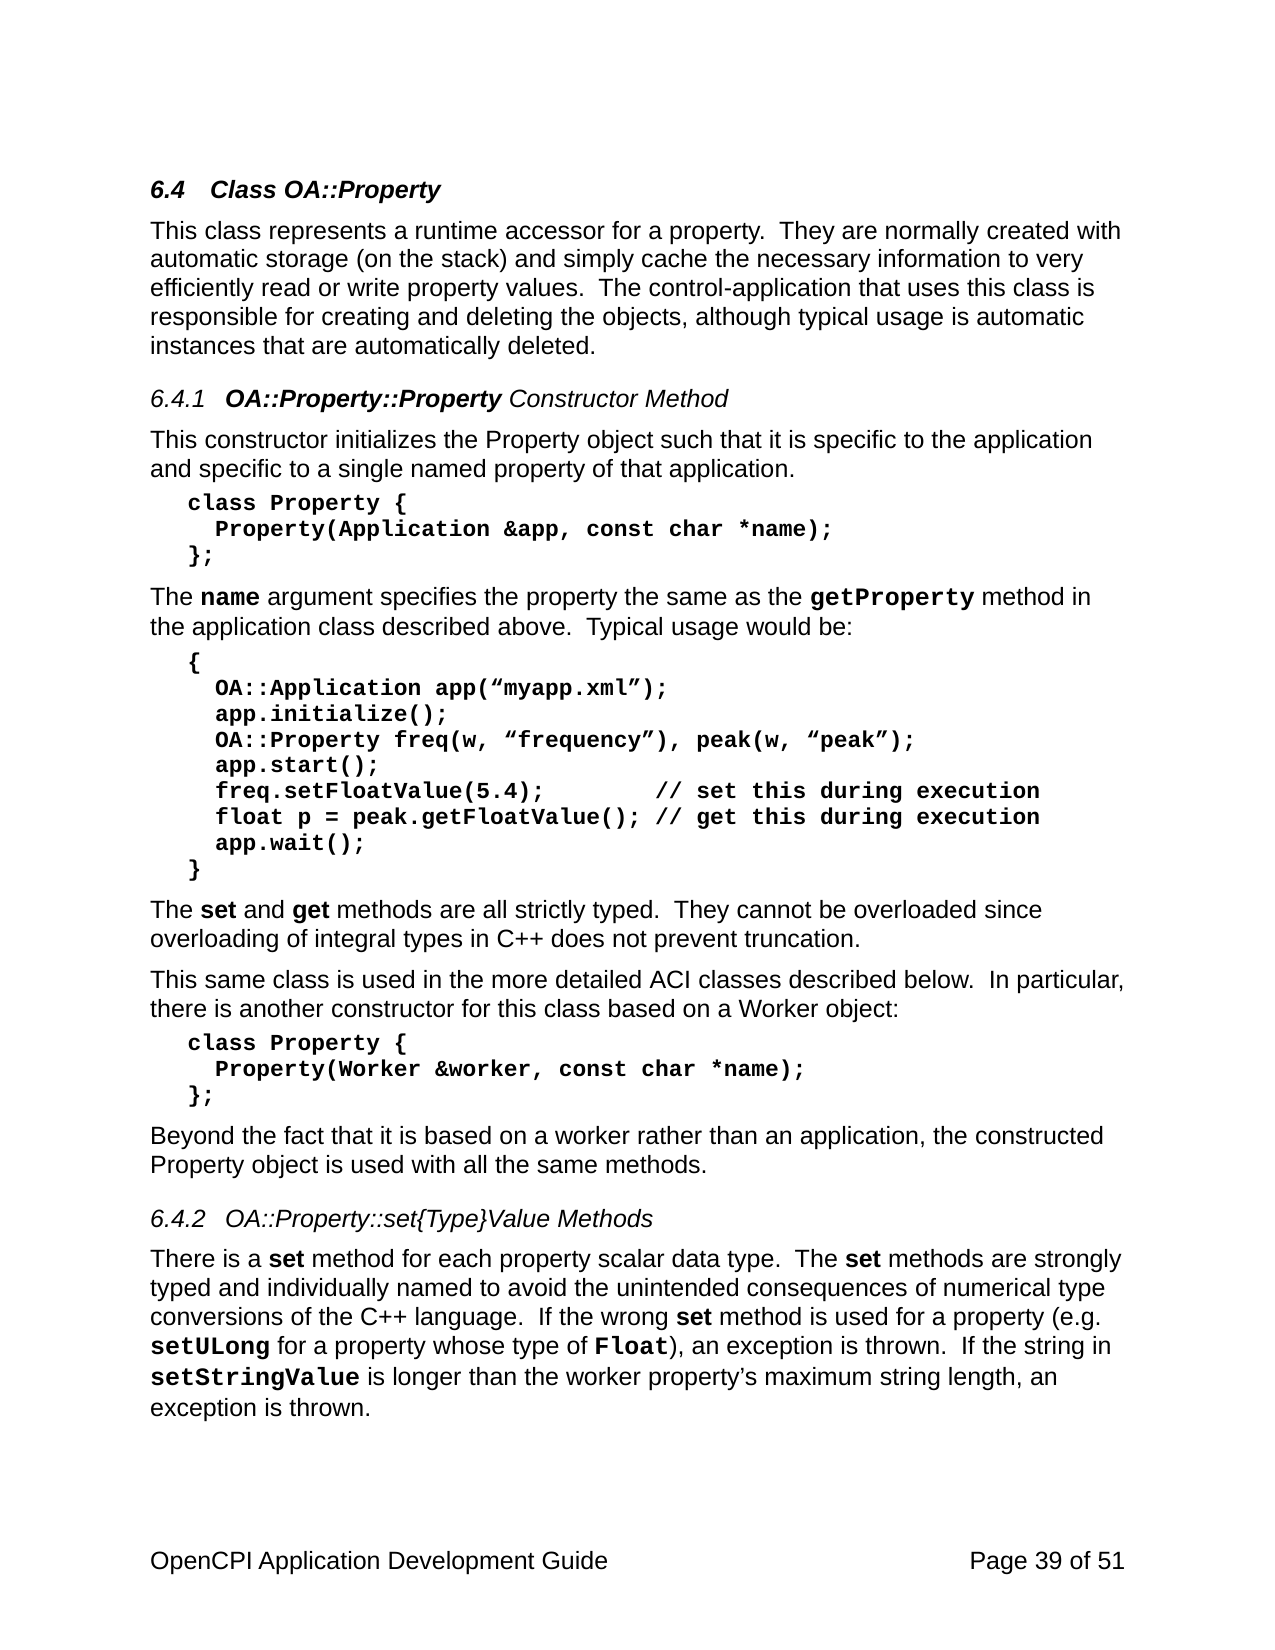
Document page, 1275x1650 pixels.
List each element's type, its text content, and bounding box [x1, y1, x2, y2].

text { OA::Application app(“myapp.xml”); app.initialize(); OA::Property freq(w, “frequency”), peak(w, “peak”); app.start(); freq.setFloatValue(5.4); // set this during execution float p = peak.getFloatValue(); // get this during execution app.wait(); } [187, 650, 1125, 883]
subtitle Class OA::Property [150, 175, 1125, 204]
text This same class is used in the more detailed ACI classes described below. In particular, there is another constructor for this class based on a Worker object: [150, 965, 1125, 1022]
text The set and get methods are all strictly typed. They cannot be overloaded since overloading of integral types in C++ does not prevent truncation. [150, 896, 1125, 953]
subtitle OA::Property::Property Constructor Method [150, 384, 1125, 413]
text This constructor initializes the Property object such that it is specific to the application and specific to a single named property of that application. [150, 425, 1125, 483]
text This class represents a runtime accessor for a property. They are normally created with automatic storage (on the stack) and simply cache the necessary information to very efficiently read or write property values. The control-application that uses this class is responsible for creating and deleting the objects, although typical usage is automatic instances that are automatically deleted. [150, 216, 1125, 359]
text class Property { Property(Worker &worker, const char *name); }; [187, 1031, 1125, 1109]
text Beyond the fact that it is based on a worker rather than an application, the constructed Property object is used with all the same methods. [150, 1121, 1125, 1179]
text The name argument specifies the property the same as the getProperty method in the application class described above. Typical usage would be: [150, 581, 1125, 641]
subtitle OA::Property::set{Type}Value Methods [150, 1204, 1125, 1232]
text class Property { Property(Application &app, const char *name); }; [187, 492, 1125, 569]
text There is a set method for each property scalar data type. The set methods are strongly typed and individually named to avoid the unintended consequences of numerical type conversions of the C++ language. If the wrong set method is used for a property (e.g. setULong for a property whose type of Float), an exception is thrown. If the string in setStringValue is longer than the worker property’s maximum string length, an exception is thrown. [150, 1244, 1125, 1421]
